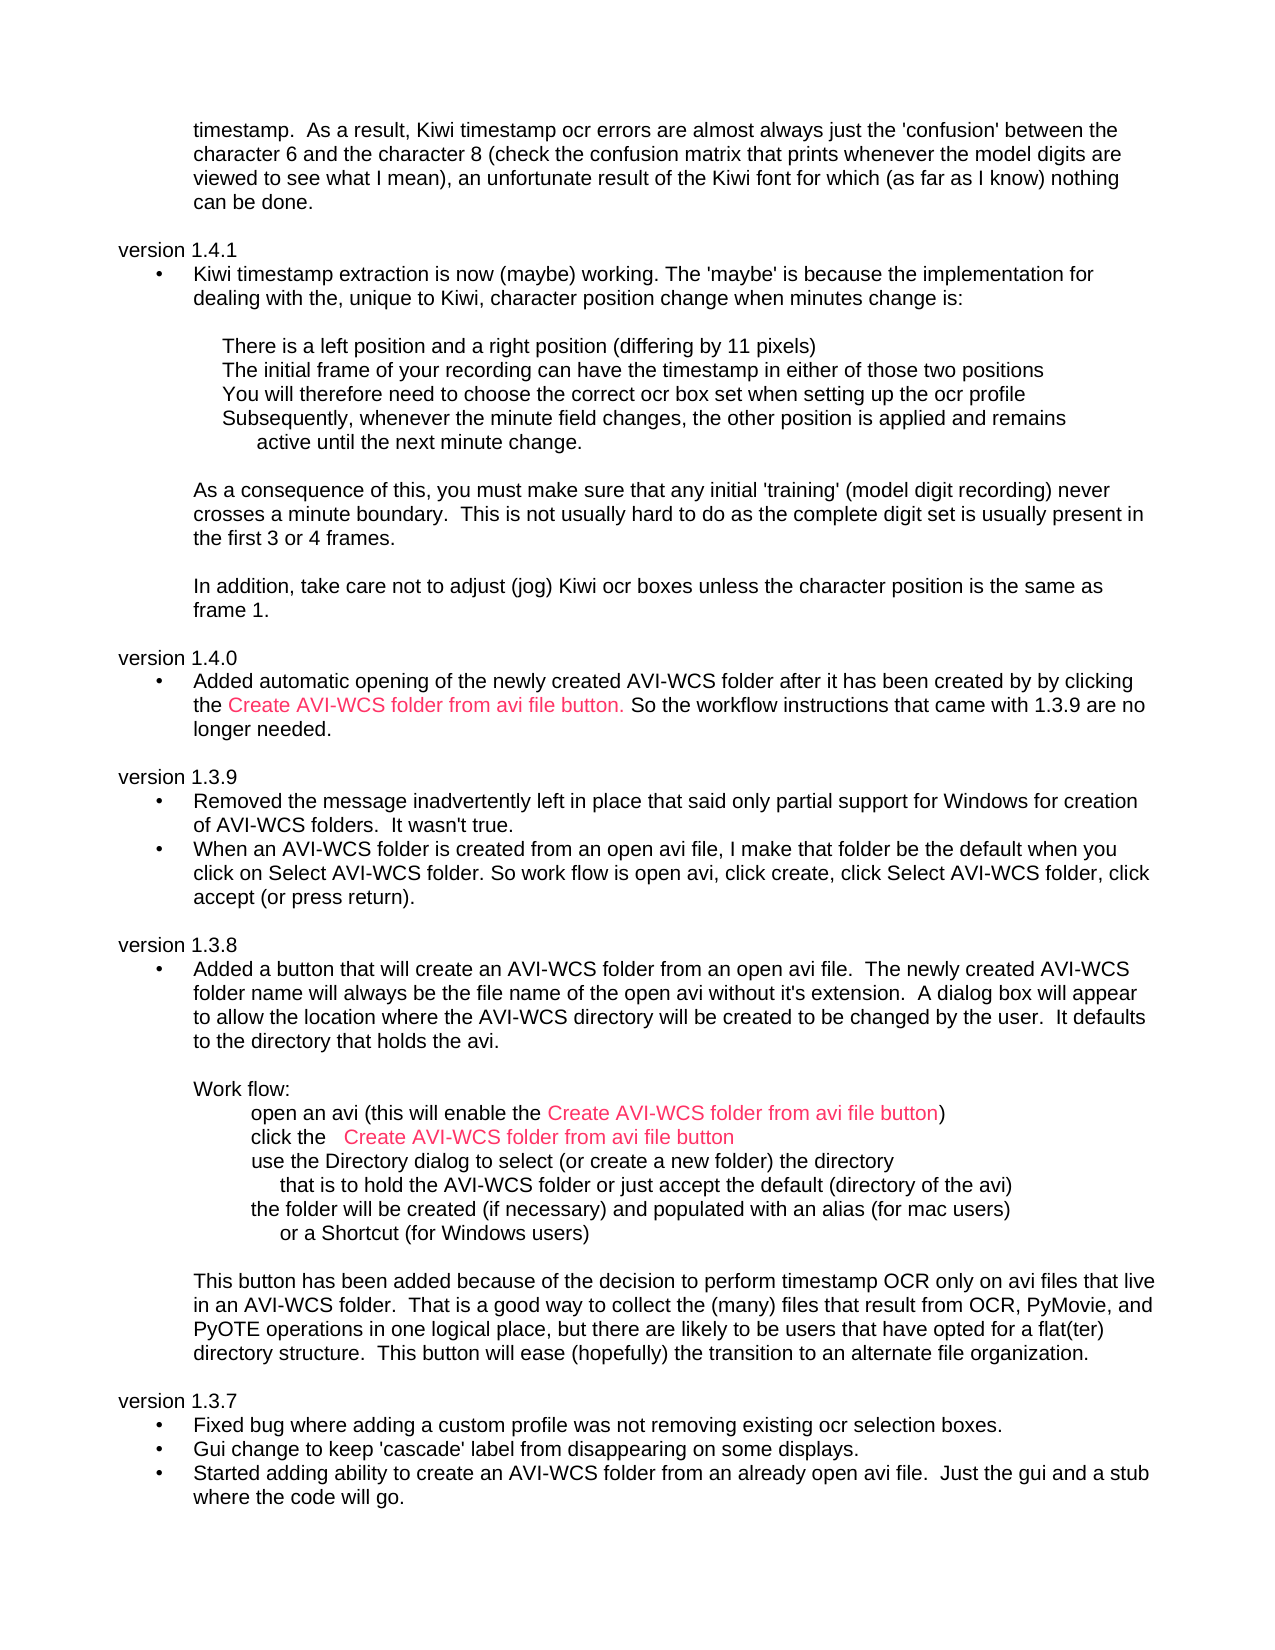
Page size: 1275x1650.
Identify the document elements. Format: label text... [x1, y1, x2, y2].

list Gui change to keep 'cascade' label from disappearing on some displays. [156, 1436, 1157, 1461]
list timestamp. As a result, Kiwi timestamp ocr errors are almost always just the 'confusion' between the character 6 and the character 8 (check the confusion matrix that prints whenever the model digits are viewed to see what I mean), an unfortunate result of the Kiwi font for which (as far as I know) nothing can be done. [156, 118, 1157, 238]
list Removed the message inadvertently left in place that said only partial support for Windows for creation of AVI-WCS folders. It wasn't true. [156, 789, 1157, 837]
text version 1.3.9 [118, 765, 1157, 789]
text version 1.4.0 [118, 645, 1157, 669]
text version 1.3.7 [118, 1388, 1157, 1412]
list Fixed bug where adding a custom profile was not removing existing ocr selection boxes. [156, 1412, 1157, 1436]
list Added automatic opening of the newly created AVI-WCS folder after it has been created by by clicking the Create AVI-WCS folder from avi file button. So the workflow instructions that came with 1.3.9 are no longer needed. [156, 669, 1157, 765]
list Started adding ability to create an AVI-WCS folder from an already open avi file. Just the gui and a stub where the code will go. [156, 1461, 1157, 1508]
text version 1.3.8 [118, 933, 1157, 957]
text version 1.4.1 [118, 238, 1157, 262]
list Kiwi timestamp extraction is now (maybe) working. The 'maybe' is because the implementation for dealing with the, unique to Kiwi, character position change when minutes change is: There is a left position and a right position (differing by 11 pixels) The initial frame of your recording can have the timestamp in either of those two positions You will therefore need to choose the correct ocr box set when setting up the ocr profile Subsequently, whenever the minute field changes, the other position is applied and remains active until the next minute change. As a consequence of this, you must make sure that any initial 'training' (model digit recording) never crosses a minute boundary. This is not usually hard to do as the complete digit set is usually present in the first 3 or 4 frames. In addition, take care not to adjust (jog) Kiwi ocr boxes unless the character position is the same as frame 1. [156, 262, 1157, 645]
list This button has been added because of the decision to perform timestamp OCR only on avi files that live in an AVI-WCS folder. That is a good way to collect the (many) files that result from OCR, PyMovie, and PyOTE operations in one logical place, but there are likely to be users that have opted for a flat(ter) directory structure. This button will ease (hopefully) the transition to an alternate file organization. [156, 1269, 1157, 1364]
list Added a button that will create an AVI-WCS folder from an open avi file. The newly created AVI-WCS folder name will always be the file name of the open avi without it's extension. A dialog box will appear to allow the location where the AVI-WCS directory will be created to be changed by the user. It defaults to the directory that holds the avi. Work flow: open an avi (this will enable the Create AVI-WCS folder from avi file button) click the Create AVI-WCS folder from avi file button use the Directory dialog to select (or create a new folder) the directory that is to hold the AVI-WCS folder or just accept the default (directory of the avi) the folder will be created (if necessary) and populated with an alias (for mac users) or a Shortcut (for Windows users) [156, 957, 1157, 1269]
list When an AVI-WCS folder is created from an open avi file, I make that folder be the default when you click on Select AVI-WCS folder. So work flow is open avi, click create, click Select AVI-WCS folder, click accept (or press return). [156, 837, 1157, 933]
